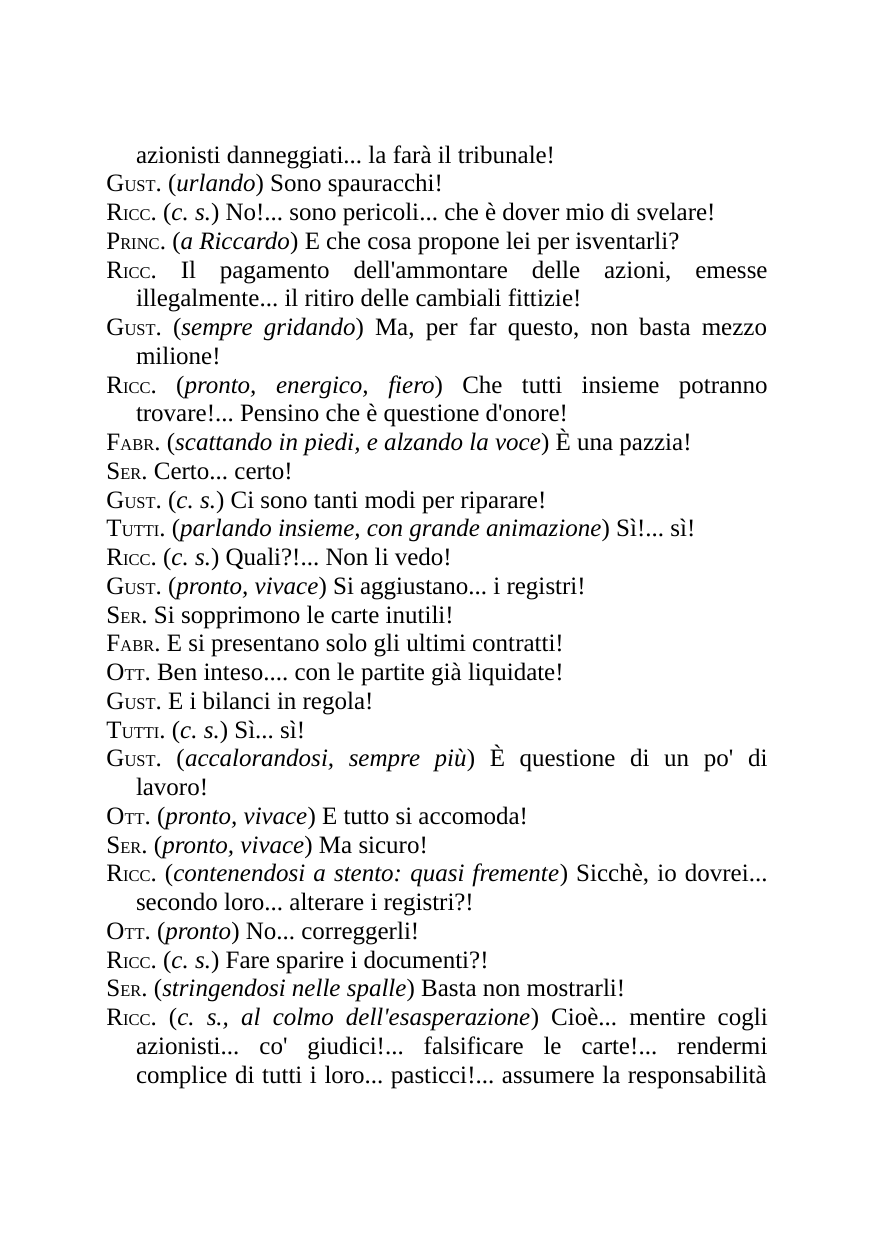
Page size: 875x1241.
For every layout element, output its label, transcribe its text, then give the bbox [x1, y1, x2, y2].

text Ricc. (pronto, energico, fiero) Che tutti insieme potranno trovare!... Pensino che è questione d'onore! [106, 370, 768, 427]
text Fabr. (scattando in piedi, e alzando la voce) È una pazzia! [106, 427, 768, 456]
text Ricc. (contenendosi a stento: quasi fremente) Sicchè, io dovrei... secondo loro... alterare i registri?! [106, 858, 768, 916]
text Ott. (pronto) No... correggerli! [106, 916, 768, 945]
text Gust. E i bilanci in regola! [106, 686, 768, 715]
text Tutti. (parlando insieme, con grande animazione) Sì!... sì! [106, 513, 768, 542]
text Ricc. (c. s., al colmo dell'esasperazione) Cioè... mentire cogli azionisti... co' giudici!... falsificare le carte!... rendermi complice di tutti i loro... pasticci!... assumere la responsabilità [106, 1002, 768, 1088]
text Ricc. Il pagamento dell'ammontare delle azioni, emesse illegalmente... il ritiro delle cambiali fittizie! [106, 255, 768, 312]
text Tutti. (c. s.) Sì... sì! [106, 715, 768, 743]
text Gust. (accalorandosi, sempre più) È questione di un po' di lavoro! [106, 743, 768, 801]
text Gust. (urlando) Sono spauracchi! [106, 168, 768, 197]
text Ser. Certo... certo! [106, 456, 768, 485]
text Ricc. (c. s.) Fare sparire i documenti?! [106, 945, 768, 973]
text Ser. (stringendosi nelle spalle) Basta non mostrarli! [106, 973, 768, 1002]
text Gust. (sempre gridando) Ma, per far questo, non basta mezzo milione! [106, 312, 768, 370]
text Ricc. (c. s.) Quali?!... Non li vedo! [106, 542, 768, 571]
text Gust. (c. s.) Ci sono tanti modi per riparare! [106, 485, 768, 513]
text Gust. (pronto, vivace) Si aggiustano... i registri! [106, 571, 768, 600]
text Ott. Ben inteso.... con le partite già liquidate! [106, 657, 768, 686]
text Ricc. (c. s.) No!... sono pericoli... che è dover mio di svelare! [106, 197, 768, 226]
text Ser. (pronto, vivace) Ma sicuro! [106, 830, 768, 858]
text azionisti danneggiati... la farà il tribunale! [106, 140, 768, 168]
text Ser. Si sopprimono le carte inutili! [106, 600, 768, 628]
text Fabr. E si presentano solo gli ultimi contratti! [106, 628, 768, 657]
text Ott. (pronto, vivace) E tutto si accomoda! [106, 801, 768, 830]
text Princ. (a Riccardo) E che cosa propone lei per isventarli? [106, 226, 768, 255]
